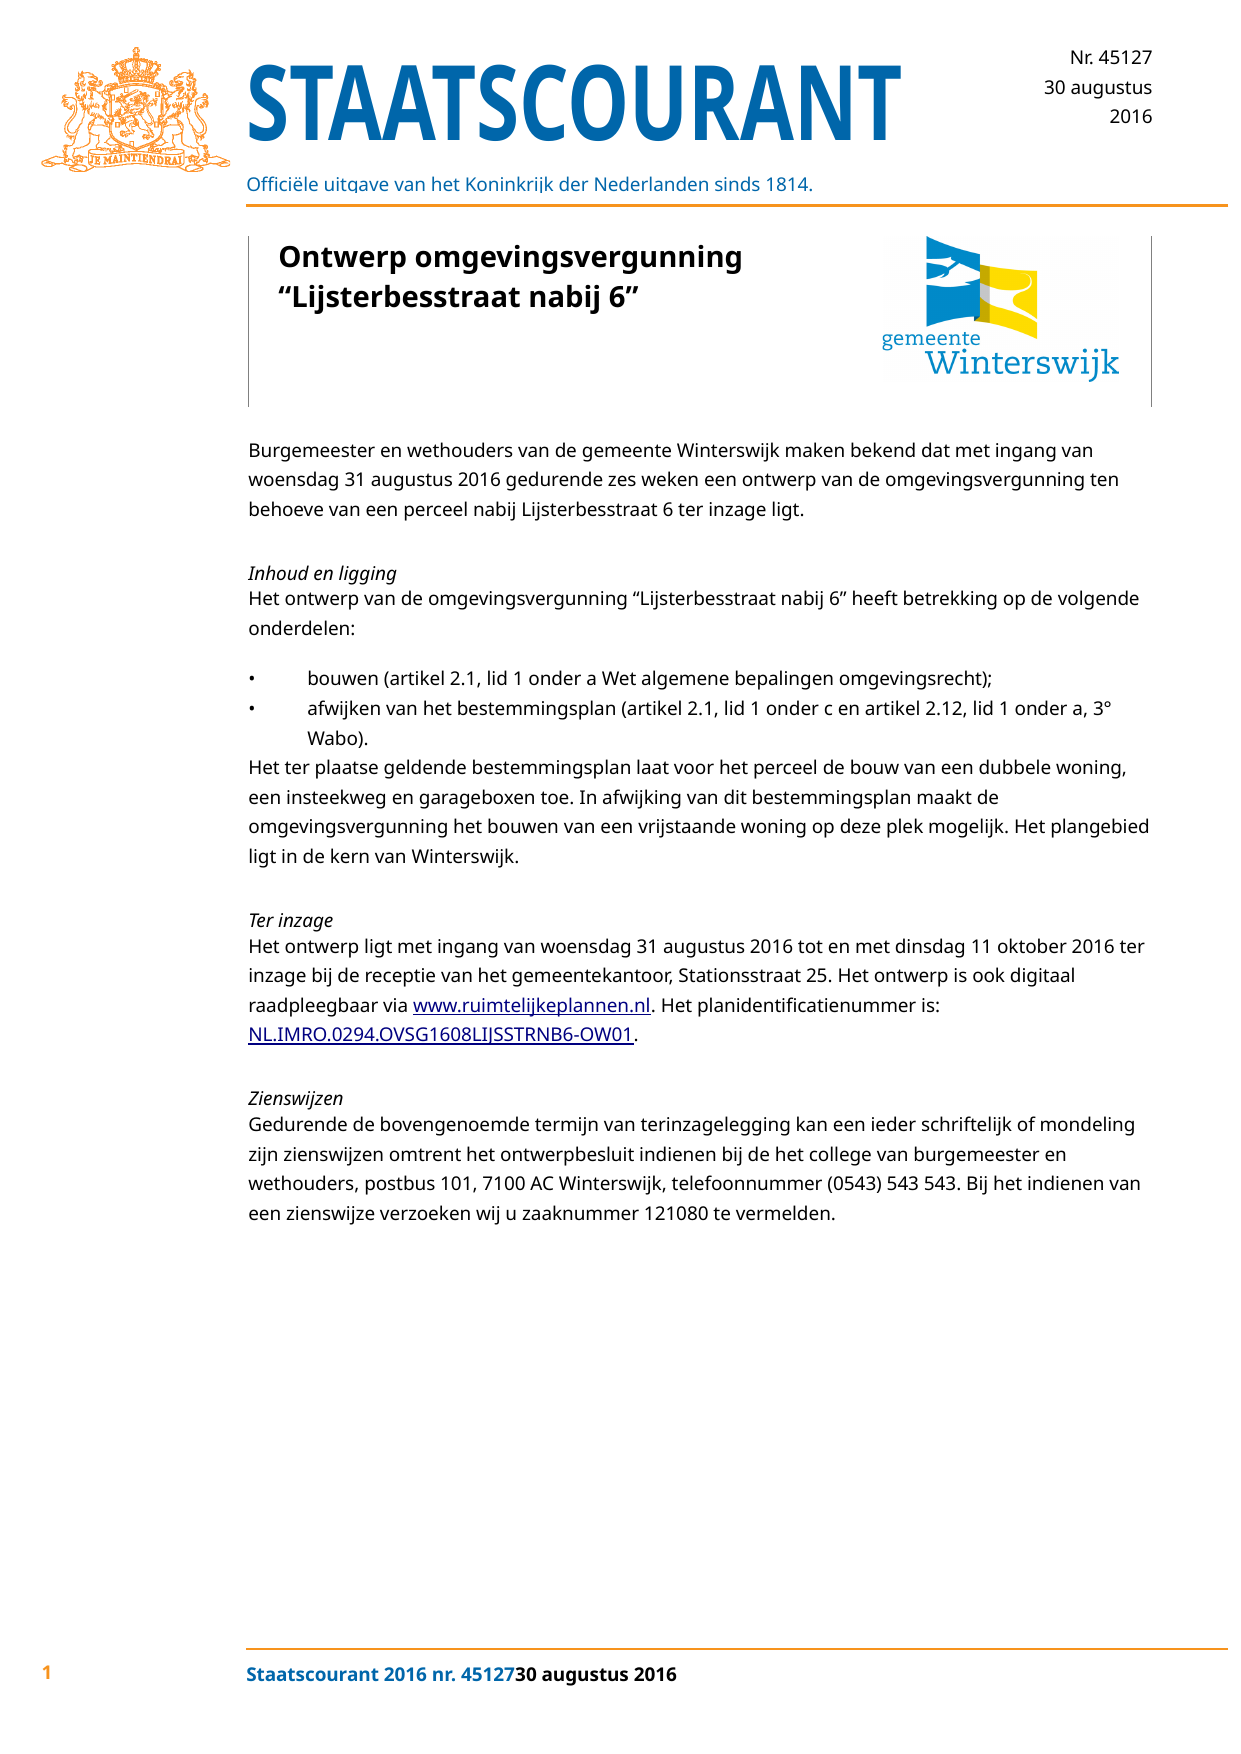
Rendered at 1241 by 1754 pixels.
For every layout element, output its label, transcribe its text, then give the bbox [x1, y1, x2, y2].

text Gedurende de bovengenoemde termijn van terinzagelegging kan een ieder schriftelijk of mondeling zijn zienswijzen omtrent het ontwerpbesluit indienen bij de het college van burgemeester en wethouders, postbus 101, 7100 AC Winterswijk, telefoonnummer (0543) 543 543. Bij het indienen van een zienswijze verzoeken wij u zaaknummer 121080 te vermelden. [248, 1111, 1152, 1226]
text Het ontwerp van de omgevingsvergunning “Lijsterbesstraat nabij 6” heeft betrekking op de volgende onderdelen: [248, 586, 1152, 641]
picture [41, 47, 231, 172]
text Inhoud en ligging [248, 560, 1152, 586]
table_header [850, 236, 1151, 407]
text Burgemeester en wethouders van de gemeente Winterswijk maken bekend dat met ingang van woensdag 31 augustus 2016 gedurende zes weken een ontwerp van de omgevingsvergunning ten behoeve van een perceel nabij Lijsterbesstraat 6 ter inzage ligt. [248, 437, 1152, 522]
table_header Ontwerp omgevingsvergunning “Lijsterbesstraat nabij 6” [249, 236, 850, 407]
text Het ontwerp ligt met ingang van woensdag 31 augustus 2016 tot en met dinsdag 11 oktober 2016 ter inzage bij de receptie van het gemeentekantoor, Stationsstraat 25. Het ontwerp is ook digitaal raadpleegbaar via www.ruimtelijkeplannen.nl. Het planidentificatienummer is: NL.IMRO.0294.OVSG1608LIJSSTRNB6-OW01. [248, 933, 1152, 1047]
picture [1111, 360, 1119, 371]
text Zienswijzen [248, 1086, 1152, 1111]
text Het ter plaatse geldende bestemmingsplan laat voor het perceel de bouw van een dubbele woning, een insteekweg en garageboxen toe. In afwijking van dit bestemmingsplan maakt de omgevingsvergunning het bouwen van een vrijstaande woning op deze plek mogelijk. Het plangebied ligt in de kern van Winterswijk. [248, 754, 1152, 869]
picture [882, 236, 1119, 382]
text Ter inzage [248, 907, 1152, 933]
list bouwen (artikel 2.1, lid 1 onder a Wet algemene bepalingen omgevingsrecht); [248, 666, 1152, 691]
list afwijken van het bestemmingsplan (artikel 2.1, lid 1 onder c en artikel 2.12, lid 1 onder a, 3° Wabo). [248, 695, 1152, 751]
